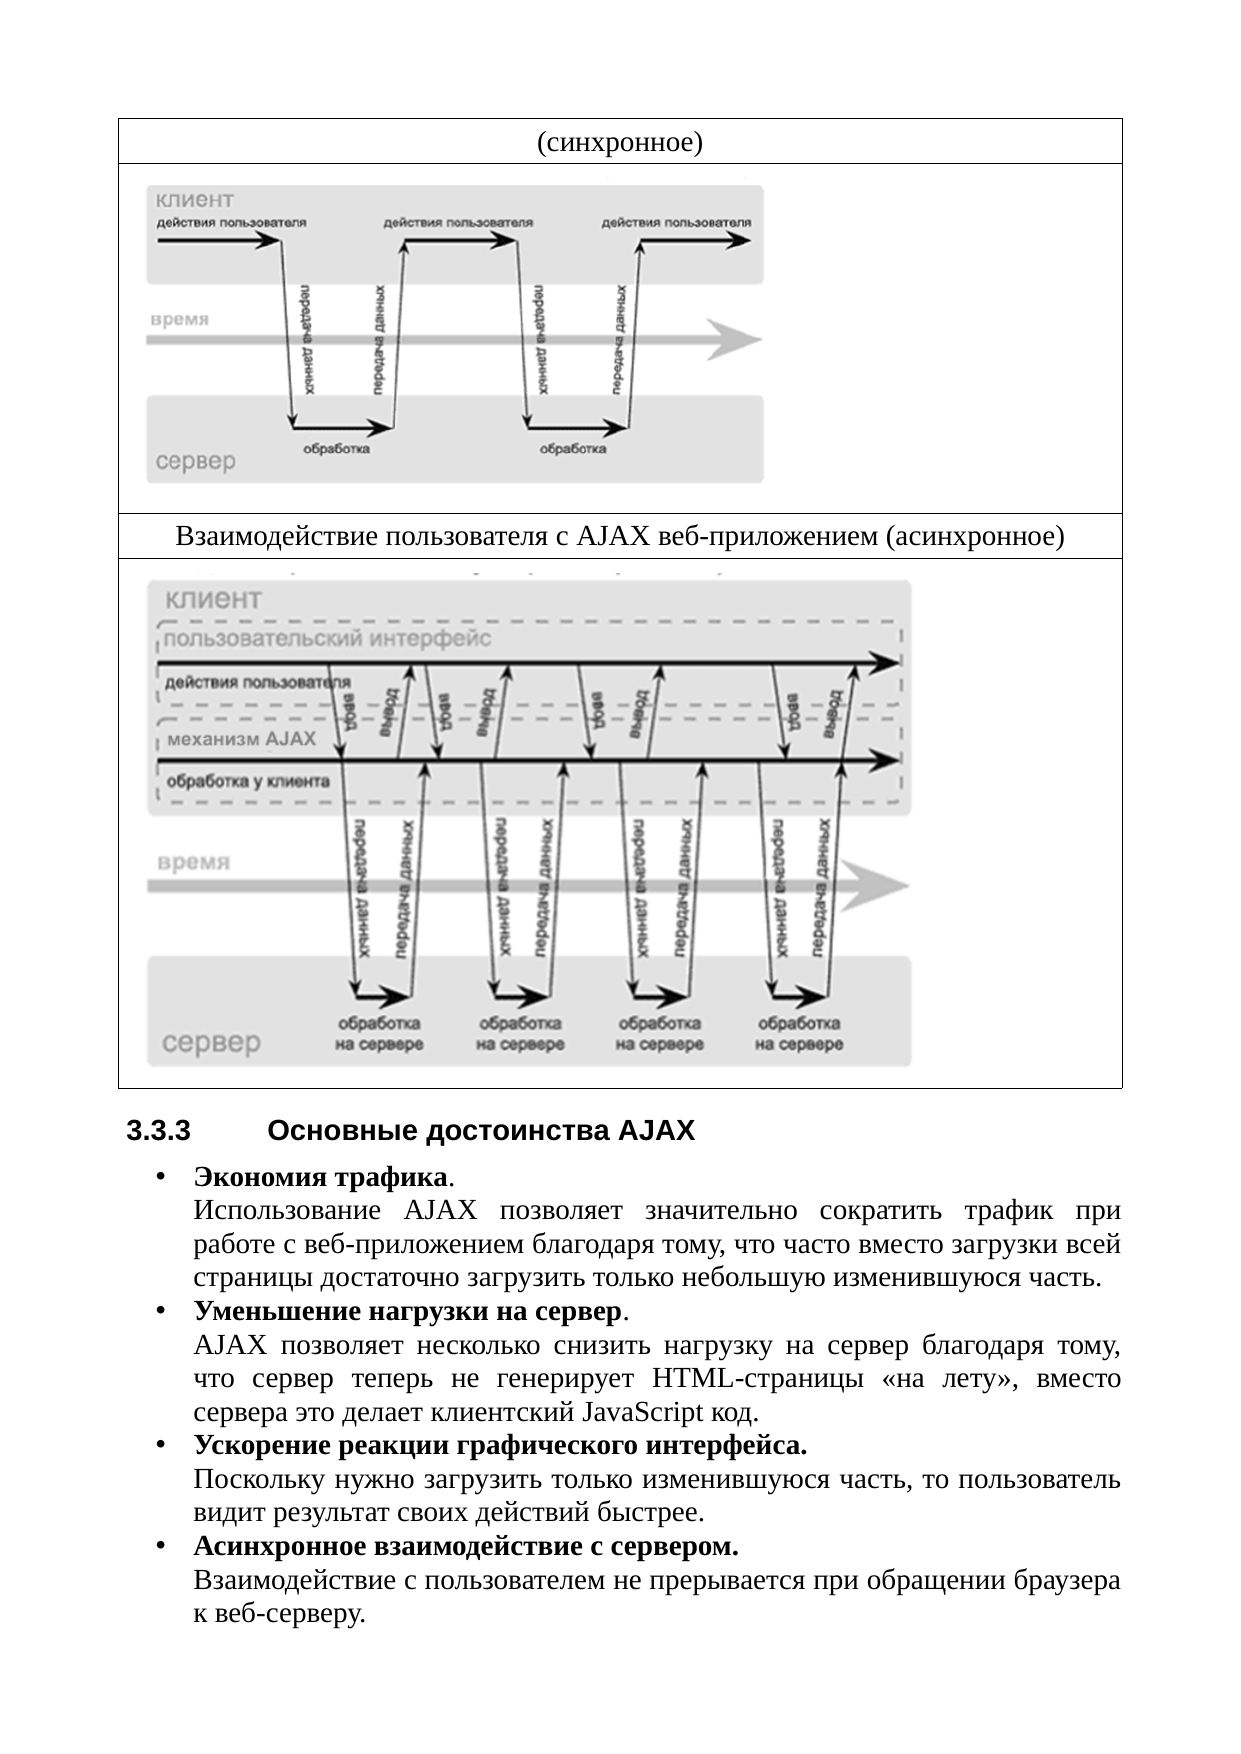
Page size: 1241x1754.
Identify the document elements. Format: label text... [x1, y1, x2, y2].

list AJAX позволяет несколько снизить нагрузку на сервер благодаря тому, что сервер теперь не генерирует HTML-страницы «на лету», вместо сервера это делает клиентский JavaScript код. [156, 1327, 1122, 1427]
list Асинхронное взаимодействие с сервером. [156, 1528, 1122, 1562]
list Уменьшение нагрузки на сервер. [156, 1293, 1122, 1327]
list Взаимодействие с пользователем не прерывается при обращении браузера к веб-серверу. [156, 1562, 1122, 1629]
list Экономия трафика. [156, 1159, 1122, 1192]
list Использование AJAX позволяет значительно сократить трафик при работе с веб-приложением благодаря тому, что часто вместо загрузки всей страницы достаточно загрузить только небольшую изменившуюся часть. [156, 1192, 1122, 1293]
subtitle Основные достоинства AJAX [118, 1113, 1122, 1146]
table_cell [119, 559, 1122, 1088]
picture [140, 572, 924, 1073]
table_header (синхронное) [119, 119, 1122, 163]
list Ускорение реакции графического интерфейса. [156, 1427, 1122, 1461]
table_cell [119, 164, 1122, 512]
table_cell Взаимодействие пользователя с AJAX веб-приложением (асинхронное) [119, 514, 1122, 557]
list Поскольку нужно загрузить только изменившуюся часть, то пользователь видит результат своих действий быстрее. [156, 1461, 1122, 1528]
picture [140, 178, 776, 498]
